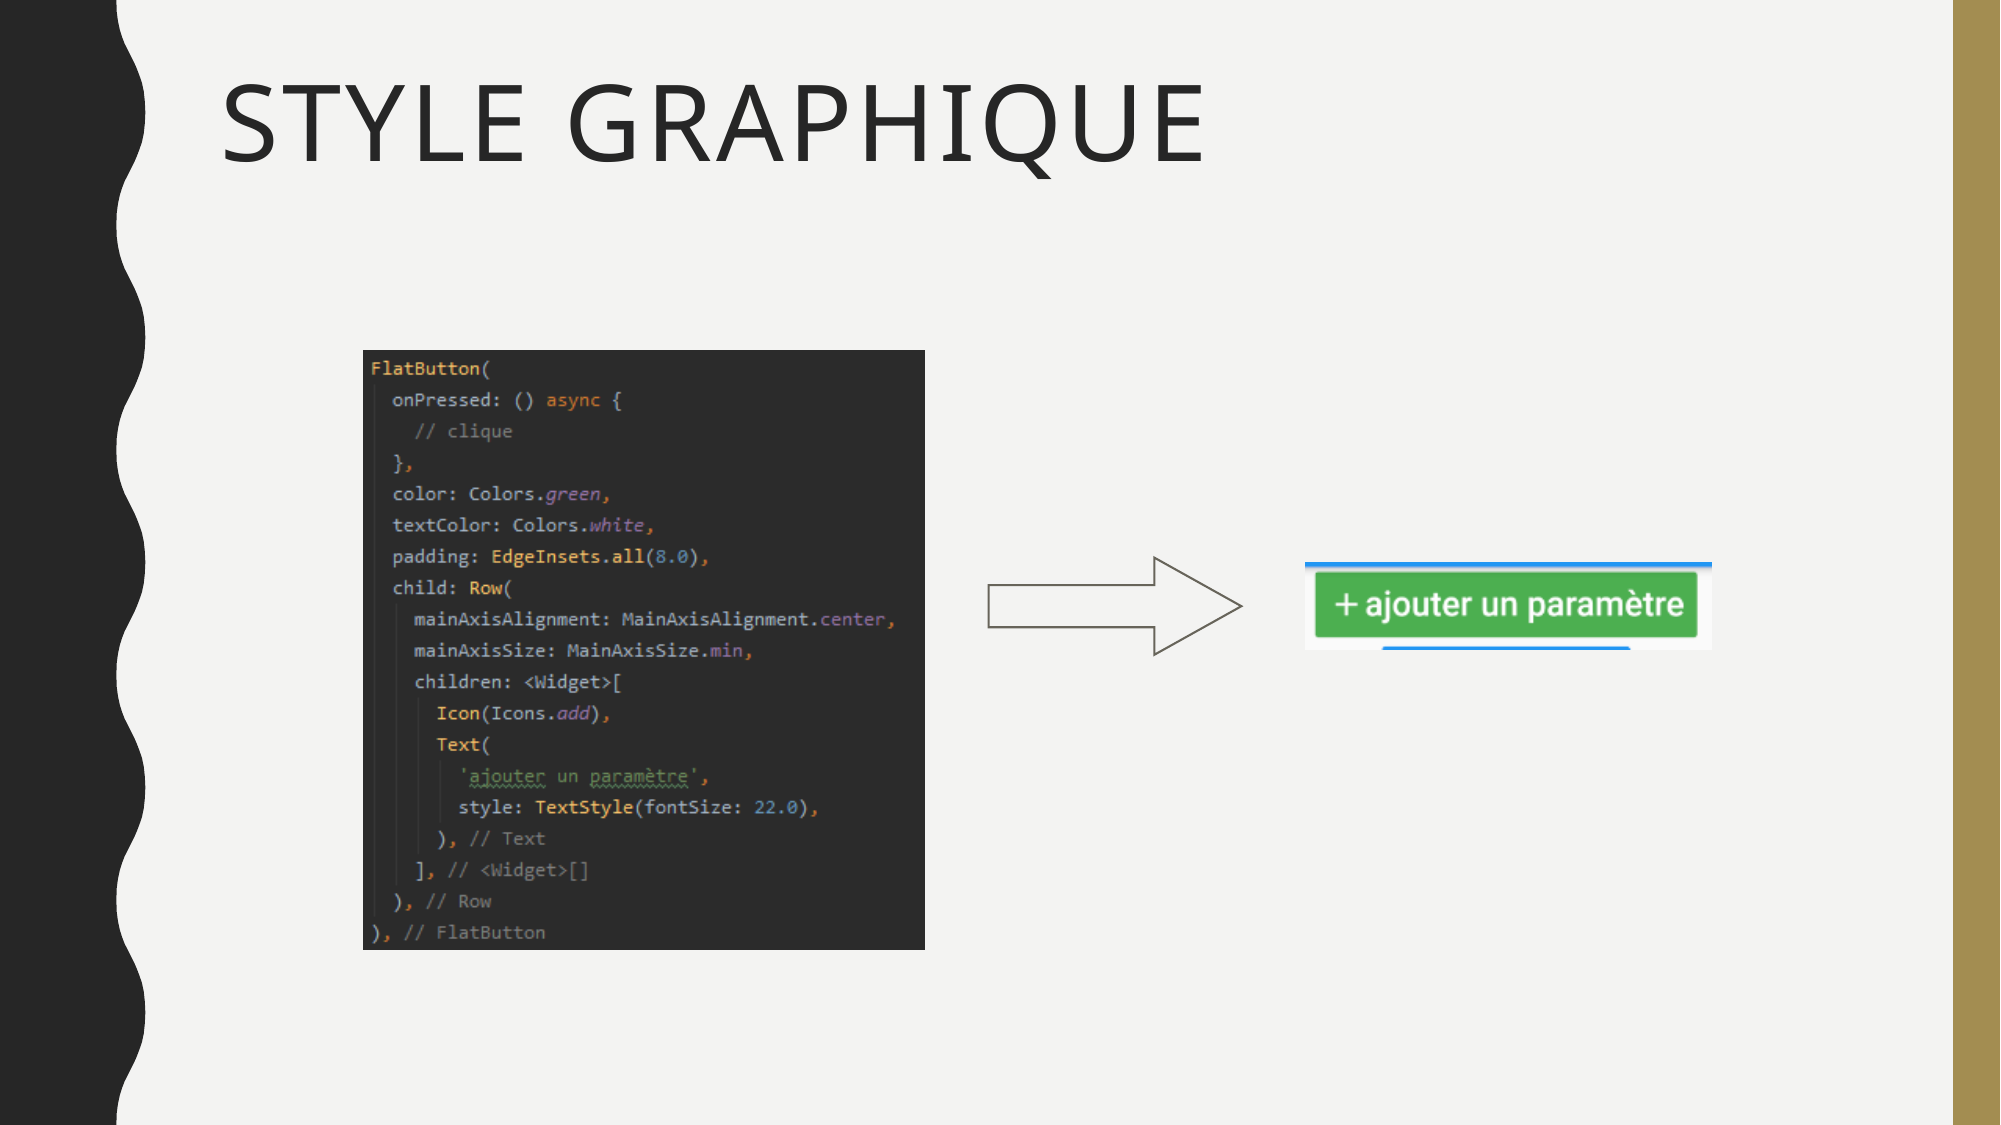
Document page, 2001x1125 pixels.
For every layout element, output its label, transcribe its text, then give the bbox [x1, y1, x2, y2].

picture [1305, 562, 1712, 651]
title Style graphique [205, 62, 1876, 308]
picture [363, 350, 925, 950]
text_box [988, 557, 1242, 655]
